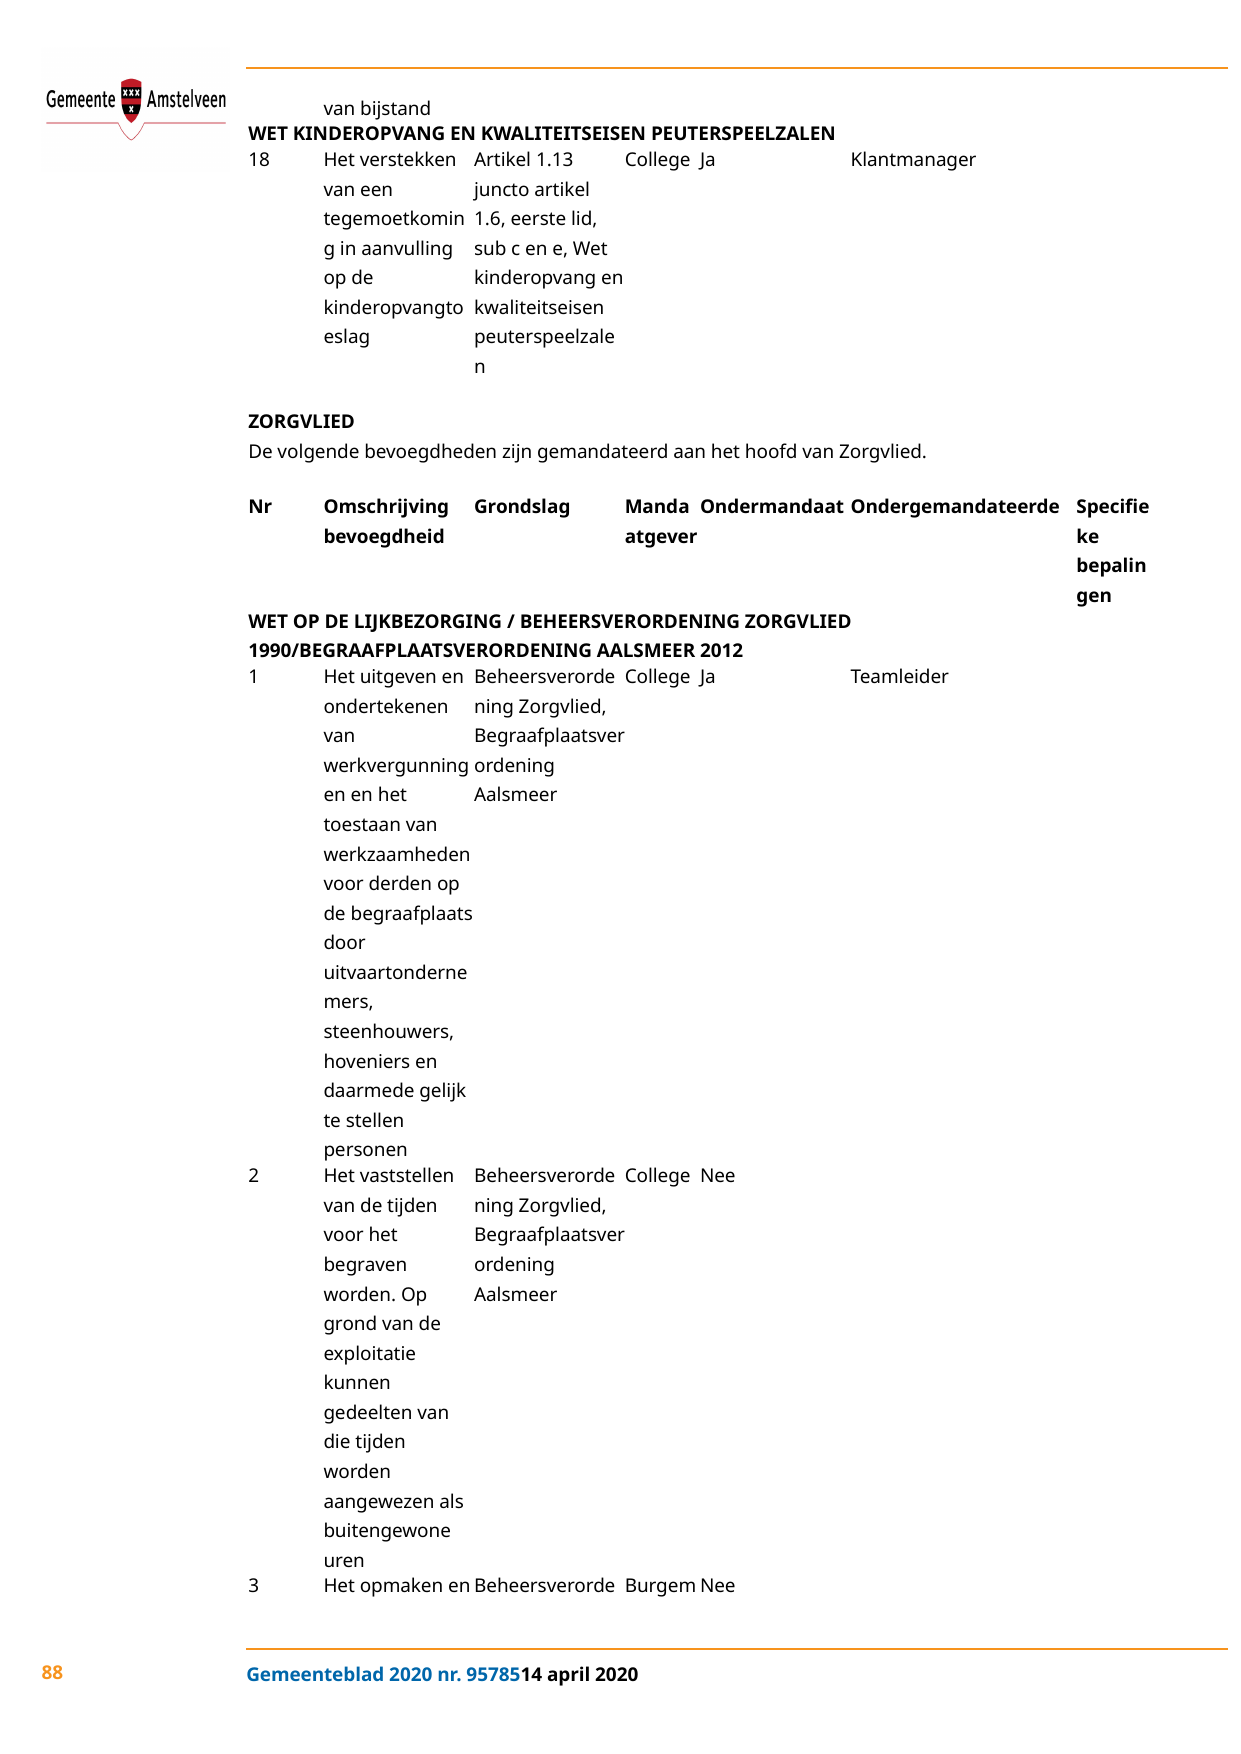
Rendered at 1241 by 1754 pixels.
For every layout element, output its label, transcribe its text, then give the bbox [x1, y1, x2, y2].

table_cell Grondslag [474, 494, 624, 608]
table_cell Teamleider [850, 663, 1076, 1162]
table_cell Ondermandaat [700, 494, 850, 608]
table_cell 3 [248, 1573, 323, 1598]
table_cell Het uitgeven en ondertekenen van werkvergunningen en het toestaan van werkzaamheden voor derden op de begraafplaats door uitvaartondernemers, steenhouwers, hoveniers en daarmede gelijk te stellen personen [323, 663, 474, 1162]
table_cell 2 [248, 1163, 323, 1573]
table_cell WET OP DE LIJKBEZORGING / BEHEERSVERORDENING ZORGVLIED 1990/BEGRAAFPLAATSVERORDENING AALSMEER 2012 [248, 608, 1152, 663]
table_cell Omschrijving bevoegdheid [323, 494, 474, 608]
table_cell 18 [248, 146, 323, 379]
table_cell Specifieke bepalingen [1076, 494, 1152, 608]
table_cell Het opmaken en [323, 1573, 474, 1598]
table_cell [700, 95, 850, 121]
table_cell [625, 95, 700, 121]
table_cell [474, 95, 624, 121]
table_cell Nr [248, 494, 323, 608]
table_cell Burgem [625, 1573, 700, 1598]
table_cell Het verstekken van een tegemoetkoming in aanvulling op de kinderopvangtoeslag [323, 146, 474, 379]
table_cell Nee [700, 1573, 850, 1598]
table_cell Mandaatgever [625, 494, 700, 608]
table_cell College [625, 1163, 700, 1573]
table_cell [850, 1573, 1076, 1598]
table_cell [850, 1163, 1076, 1573]
table_cell Beheersverorde [474, 1573, 624, 1598]
table_cell Beheersverordening Zorgvlied, Begraafplaatsverordening Aalsmeer [474, 1163, 624, 1573]
table_cell [1076, 146, 1152, 379]
table_cell College [625, 146, 700, 379]
table_cell Artikel 1.13 juncto artikel 1.6, eerste lid, sub c en e, Wet kinderopvang en kwaliteitseisen peuterspeelzalen [474, 146, 624, 379]
table_cell WET KINDEROPVANG EN KWALITEITSEISEN PEUTERSPEELZALEN [248, 121, 1152, 146]
table_cell ZORGVLIED De volgende bevoegdheden zijn gemandateerd aan het hoofd van Zorgvlied. [248, 379, 1152, 493]
table_cell Beheersverordening Zorgvlied, Begraafplaatsverordening Aalsmeer [474, 663, 624, 1162]
table_cell Klantmanager [850, 146, 1076, 379]
table_cell van bijstand [323, 95, 474, 121]
table_cell [1076, 1163, 1152, 1573]
table_cell [248, 95, 323, 121]
table_cell Ja [700, 146, 850, 379]
table_cell Het vaststellen van de tijden voor het begraven worden. Op grond van de exploitatie kunnen gedeelten van die tijden worden aangewezen als buitengewone uren [323, 1163, 474, 1573]
table_cell 1 [248, 663, 323, 1162]
table_cell Ja [700, 663, 850, 1162]
picture [41, 47, 231, 172]
table_cell College [625, 663, 700, 1162]
table_cell [1076, 663, 1152, 1162]
table_cell Ondergemandateerde [850, 494, 1076, 608]
table_cell [1076, 95, 1152, 121]
table_cell [1076, 1573, 1152, 1598]
table_cell Nee [700, 1163, 850, 1573]
table_cell [850, 95, 1076, 121]
